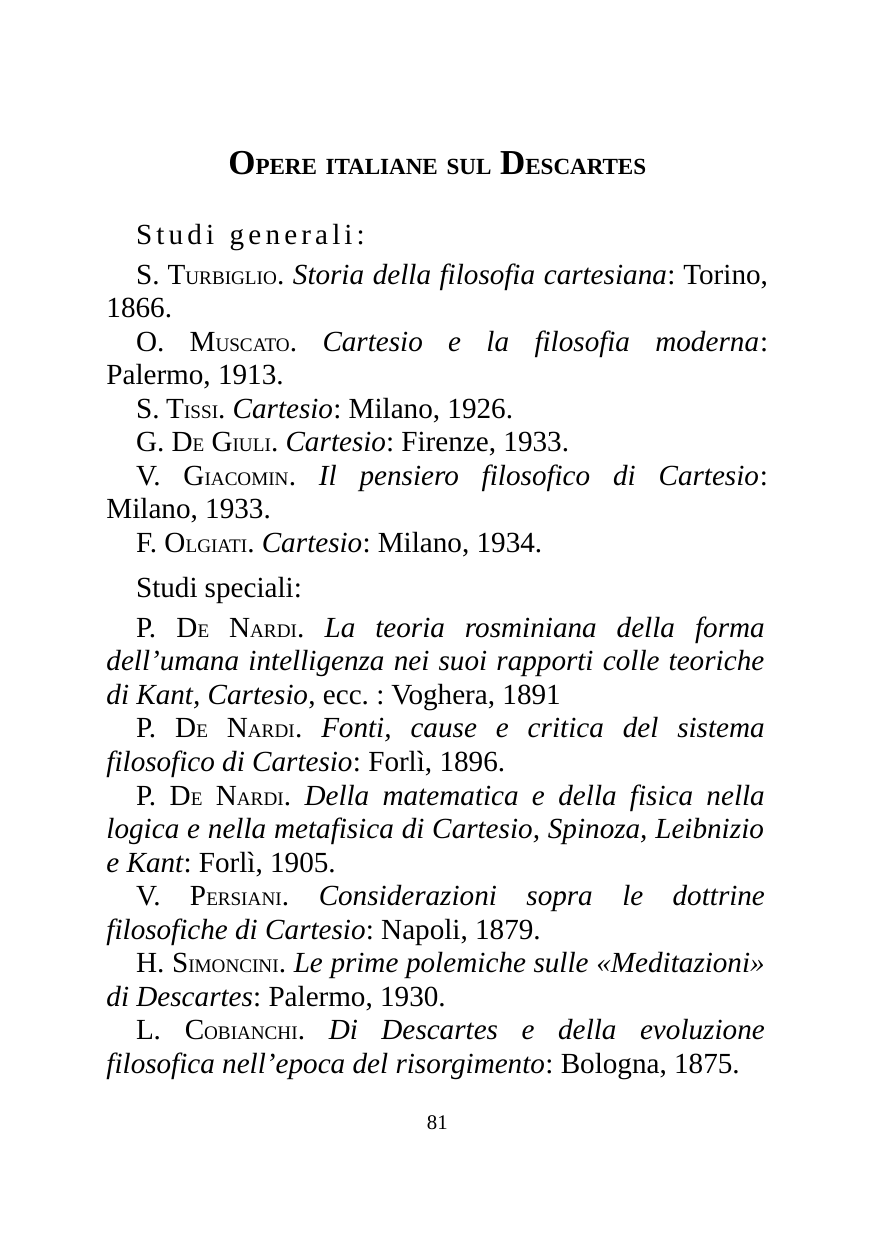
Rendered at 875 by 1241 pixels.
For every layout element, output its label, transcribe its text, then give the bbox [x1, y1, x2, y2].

text Studi generali: [106, 217, 768, 251]
subtitle Opere italiane sul Descartes [106, 142, 768, 182]
text S. Turbiglio. Storia della filosofia cartesiana: Torino, 1866. [106, 257, 768, 324]
text V. Giacomin. Il pensiero filosofico di Cartesio: Milano, 1933. [106, 458, 768, 525]
text Studi speciali: [106, 570, 768, 604]
text F. Olgiati. Cartesio: Milano, 1934. [106, 525, 768, 559]
text P. De Nardi. La teoria rosminiana della forma dell’umana intelligenza nei suoi rapporti colle teoriche di Kant, Cartesio, ecc. : Voghera, 1891 [106, 610, 768, 711]
text G. De Giuli. Cartesio: Firenze, 1933. [106, 424, 768, 458]
text V. Persiani. Considerazioni sopra le dottrine filosofiche di Cartesio: Napoli, 1879. [106, 878, 768, 945]
text S. Tissi. Cartesio: Milano, 1926. [106, 391, 768, 424]
text P. De Nardi. Della matematica e della fisica nella logica e nella metafisica di Cartesio, Spinoza, Leibnizio e Kant: Forlì, 1905. [106, 778, 768, 878]
text L. Cobianchi. Di Descartes e della evoluzione filosofica nell’epoca del risorgimento: Bologna, 1875. [106, 1012, 768, 1079]
text P. De Nardi. Fonti, cause e critica del sistema filosofico di Cartesio: Forlì, 1896. [106, 711, 768, 778]
text H. Simoncini. Le prime polemiche sulle «Meditazioni» di Descartes: Palermo, 1930. [106, 945, 768, 1012]
text O. Muscato. Cartesio e la filosofia moderna: Palermo, 1913. [106, 324, 768, 391]
